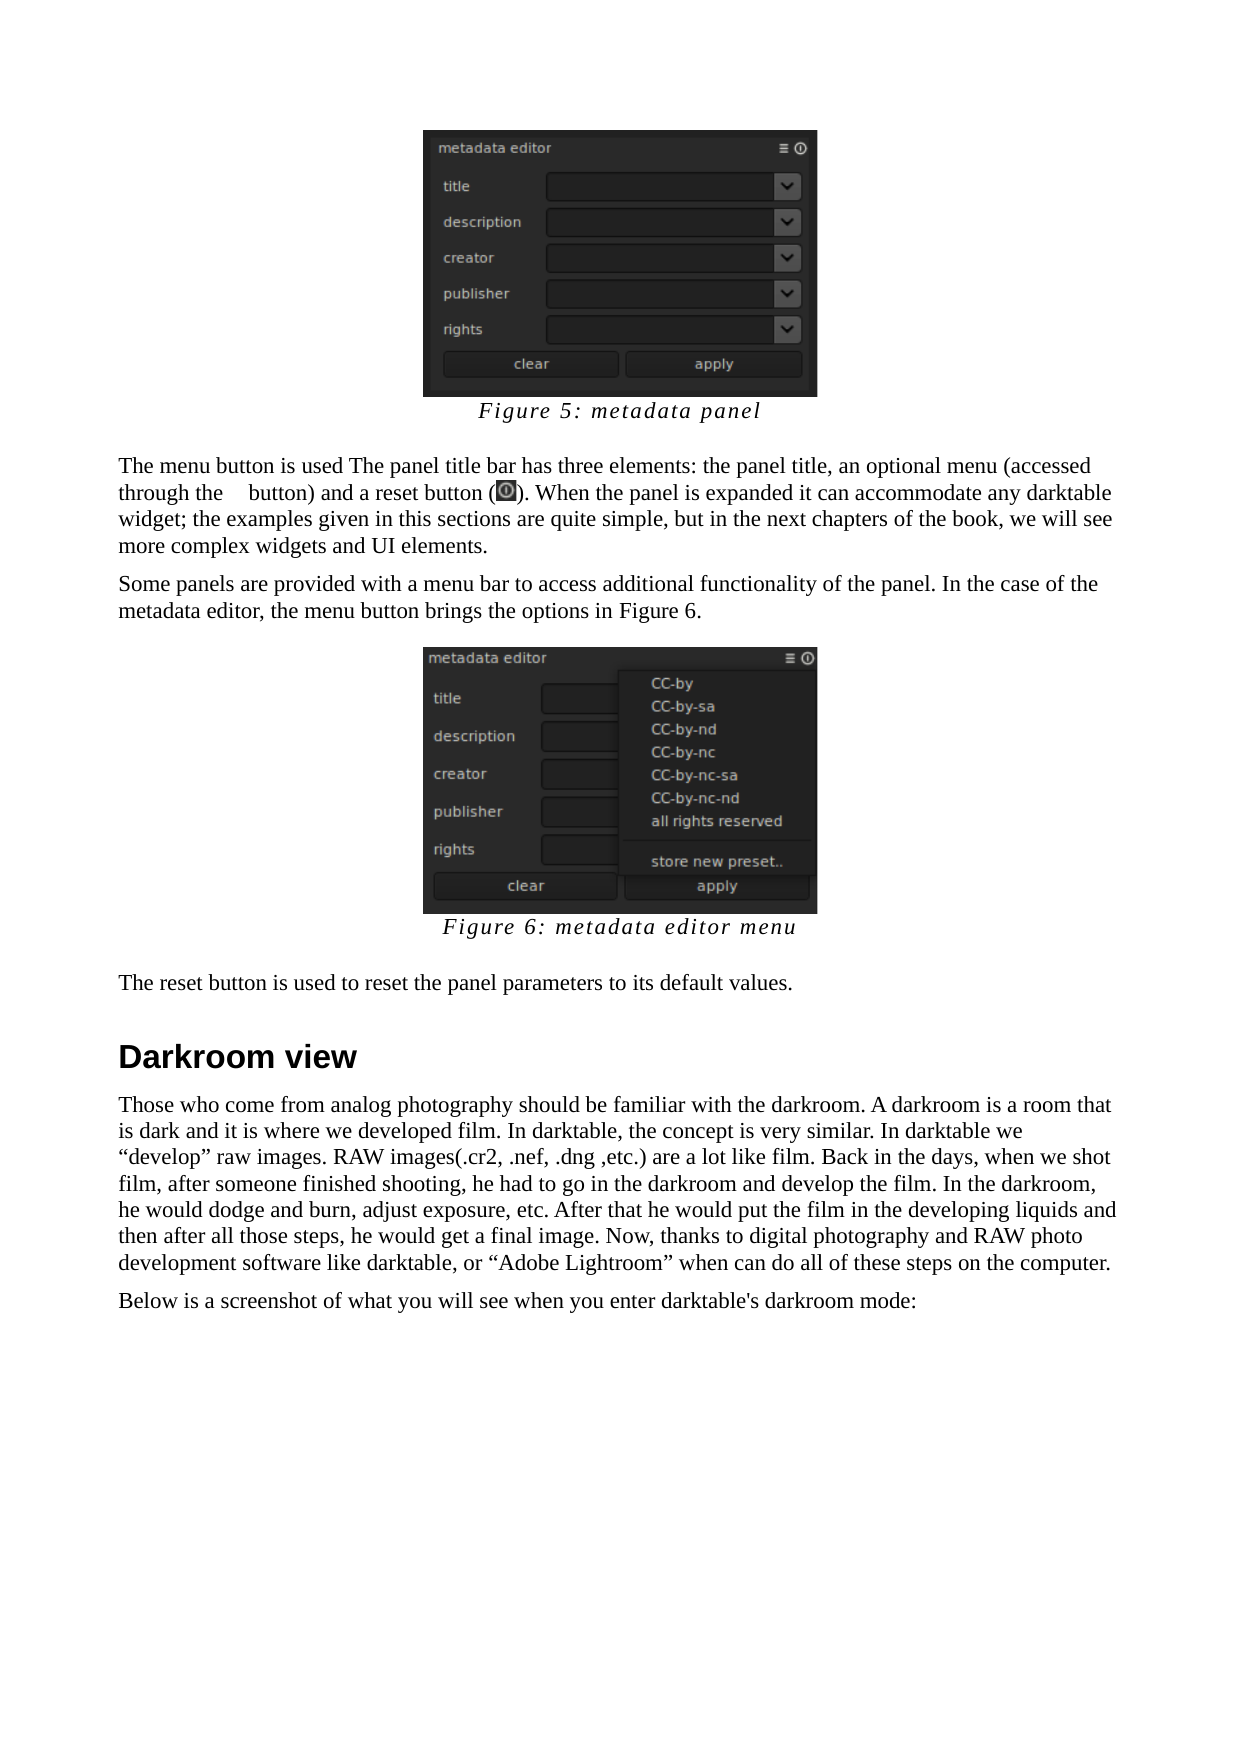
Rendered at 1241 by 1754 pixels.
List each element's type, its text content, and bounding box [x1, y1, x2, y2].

picture [423, 647, 818, 914]
picture [496, 480, 517, 501]
text Some panels are provided with a menu bar to access additional functionality of the panel. In the case of the metadata editor, the menu button brings the options in Figure 6. [118, 571, 1122, 623]
text The menu button is used The panel title bar has three elements: the panel title, an optional menu (accessed through the button) and a reset button (). When the panel is expanded it can accommodate any darktable widget; the examples given in this sections are quite simple, but in the next chapters of the book, we will see more complex widgets and UI elements. [118, 118, 1122, 558]
text Figure 6: metadata editor menu [423, 914, 817, 939]
text Those who come from analog photography should be familiar with the darkroom. A darkroom is a room that is dark and it is where we developed film. In darktable, the concept is very similar. In darktable we “develop” raw images. RAW images(.cr2, .nef, .dng ,etc.) are a lot like film. Back in the days, when we shot film, after someone finished shooting, he had to go in the darkroom and develop the film. In the darkroom, he would dodge and burn, adjust exposure, etc. After that he would put the film in the developing liquids and then after all those steps, he would get a final image. Now, thanks to digital photography and RAW photo development software like darktable, or “Adobe Lightroom” when can do all of these steps on the computer. [118, 1091, 1122, 1275]
text The reset button is used to reset the panel parameters to its default values. [118, 636, 1122, 995]
text Figure 5: metadata panel [423, 397, 817, 423]
text Below is a screenshot of what you will see when you enter darktable's darkroom mode: [118, 1288, 1122, 1314]
picture [423, 130, 818, 397]
subtitle Darkroom view [118, 1037, 1122, 1076]
